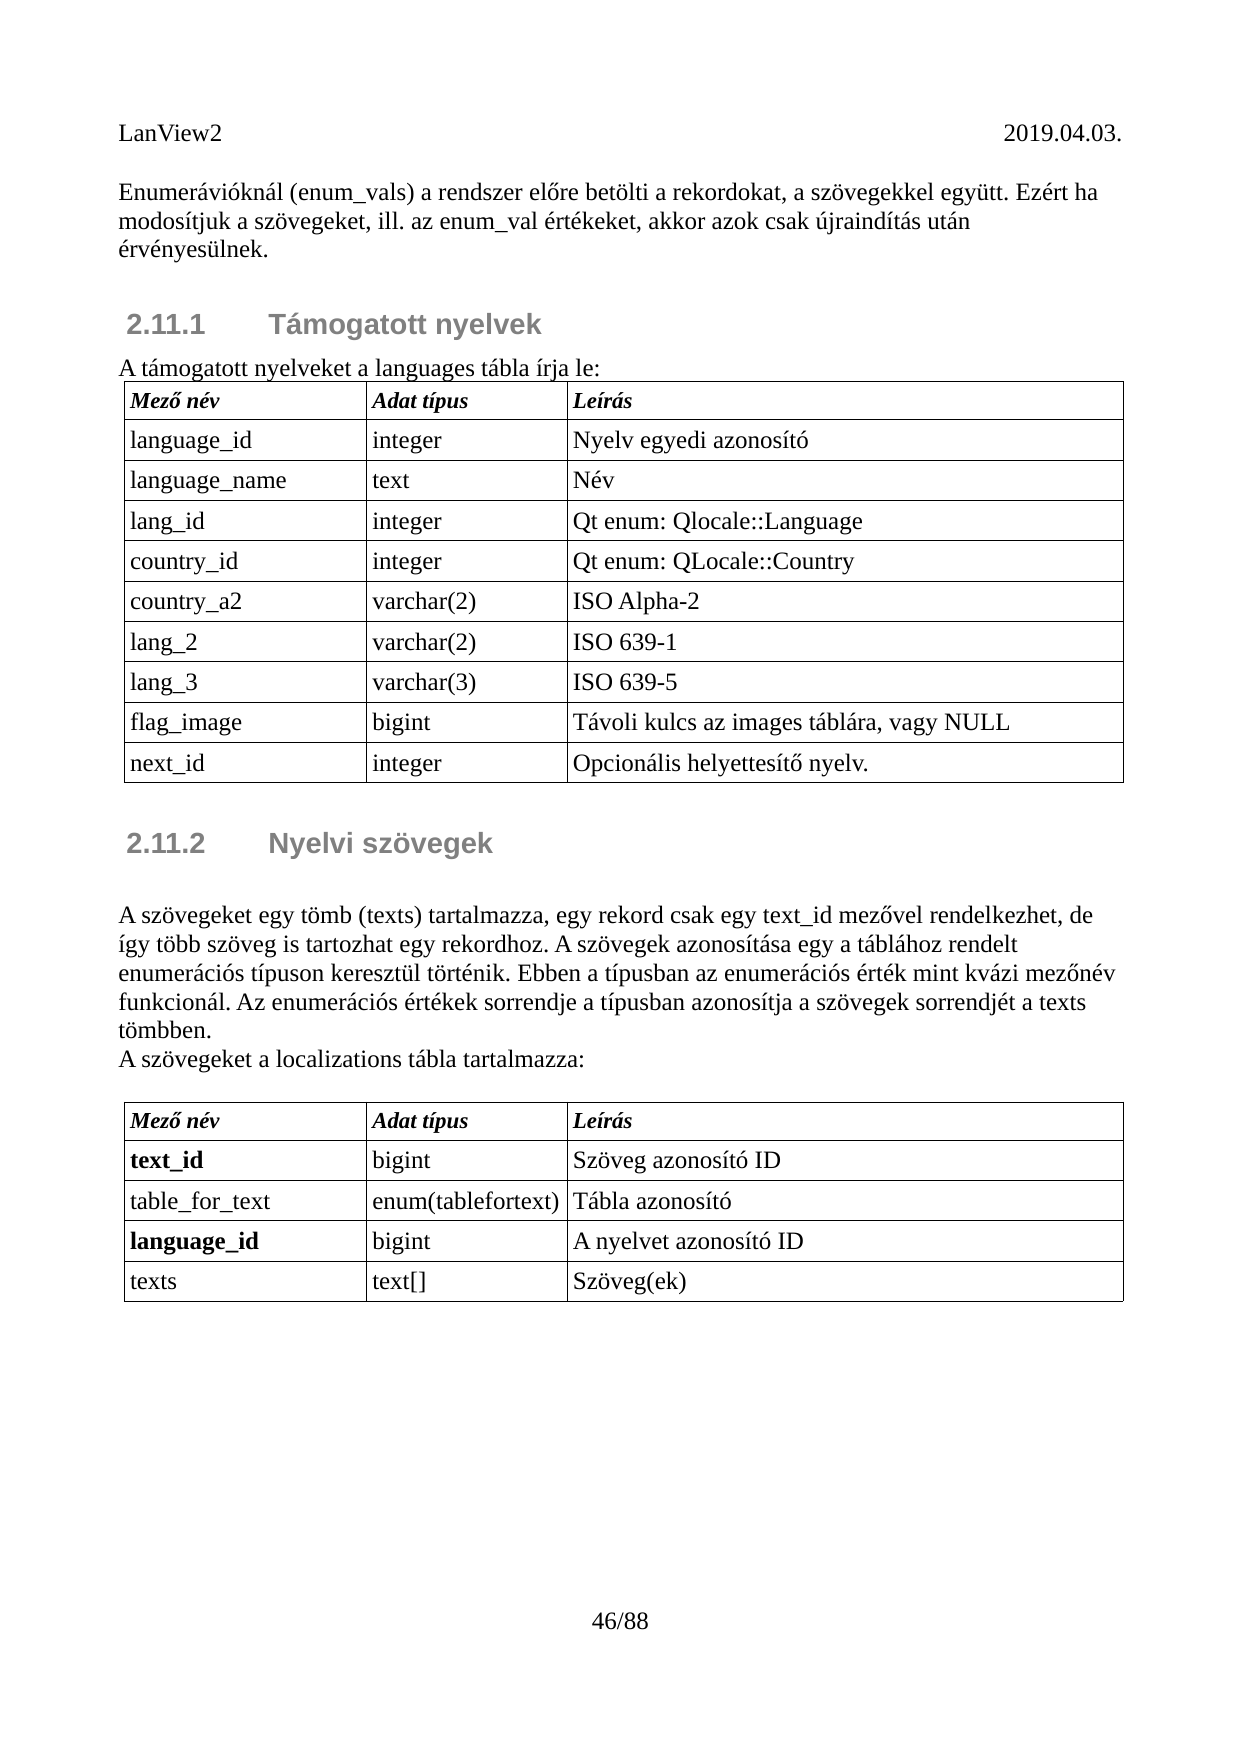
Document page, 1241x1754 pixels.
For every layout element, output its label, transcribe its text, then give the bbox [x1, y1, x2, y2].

table_cell integer [367, 420, 567, 460]
table_header Leírás [568, 1103, 1123, 1139]
table_cell language_name [125, 461, 366, 500]
table_cell bigint [367, 1221, 567, 1261]
table_cell table_for_text [125, 1181, 366, 1220]
table_cell Szöveg(ek) [568, 1262, 1123, 1301]
table_cell Qt enum: QLocale::Country [568, 541, 1123, 581]
text A támogatott nyelveket a languages tábla írja le: [118, 353, 1122, 381]
table_cell enum(tablefortext) [367, 1181, 567, 1220]
table_cell language_id [125, 420, 366, 460]
table_cell lang_3 [125, 662, 366, 702]
subtitle Támogatott nyelvek [118, 307, 1122, 340]
table_cell text [367, 461, 567, 500]
table_cell integer [367, 743, 567, 782]
table_cell lang_id [125, 501, 366, 540]
table_cell texts [125, 1262, 366, 1301]
table_cell Tábla azonosító [568, 1181, 1123, 1220]
table_cell next_id [125, 743, 366, 782]
table_cell text_id [125, 1141, 366, 1180]
text A szövegeket egy tömb (texts) tartalmazza, egy rekord csak egy text_id mezővel rendelkezhet, de így több szöveg is tartozhat egy rekordhoz. A szövegek azonosítása egy a táblához rendelt enumerációs típuson keresztül történik. Ebben a típusban az enumerációs érték mint kvázi mezőnév funkcionál. Az enumerációs értékek sorrendje a típusban azonosítja a szövegek sorrendjét a texts tömbben. [118, 900, 1122, 1044]
text A szövegeket a localizations tábla tartalmazza: [118, 1044, 1122, 1073]
table_cell flag_image [125, 703, 366, 742]
table_cell ISO Alpha-2 [568, 582, 1123, 621]
table_cell Távoli kulcs az images táblára, vagy NULL [568, 703, 1123, 742]
table_cell Szöveg azonosító ID [568, 1141, 1123, 1180]
table_cell country_a2 [125, 582, 366, 621]
table_cell varchar(2) [367, 622, 567, 661]
table_cell Nyelv egyedi azonosító [568, 420, 1123, 460]
text Enumerávióknál (enum_vals) a rendszer előre betölti a rekordokat, a szövegekkel együtt. Ezért ha modosítjuk a szövegeket, ill. az enum_val értékeket, akkor azok csak újraindítás után érvényesülnek. [118, 177, 1122, 263]
table_header Mező név [125, 1103, 366, 1139]
table_cell varchar(2) [367, 582, 567, 621]
table_cell ISO 639-5 [568, 662, 1123, 702]
table_header Adat típus [367, 382, 567, 419]
table_cell varchar(3) [367, 662, 567, 702]
table_cell text[] [367, 1262, 567, 1301]
table_cell ISO 639-1 [568, 622, 1123, 661]
table_header Adat típus [367, 1103, 567, 1139]
table_cell lang_2 [125, 622, 366, 661]
subtitle Nyelvi szövegek [118, 826, 1122, 859]
table_header Leírás [568, 382, 1123, 419]
table_cell bigint [367, 1141, 567, 1180]
table_cell Név [568, 461, 1123, 500]
table_cell Opcionális helyettesítő nyelv. [568, 743, 1123, 782]
table_cell Qt enum: Qlocale::Language [568, 501, 1123, 540]
table_header Mező név [125, 382, 366, 419]
table_cell country_id [125, 541, 366, 581]
table_cell bigint [367, 703, 567, 742]
table_cell language_id [125, 1221, 366, 1261]
table_cell A nyelvet azonosító ID [568, 1221, 1123, 1261]
table_cell integer [367, 541, 567, 581]
table_cell integer [367, 501, 567, 540]
